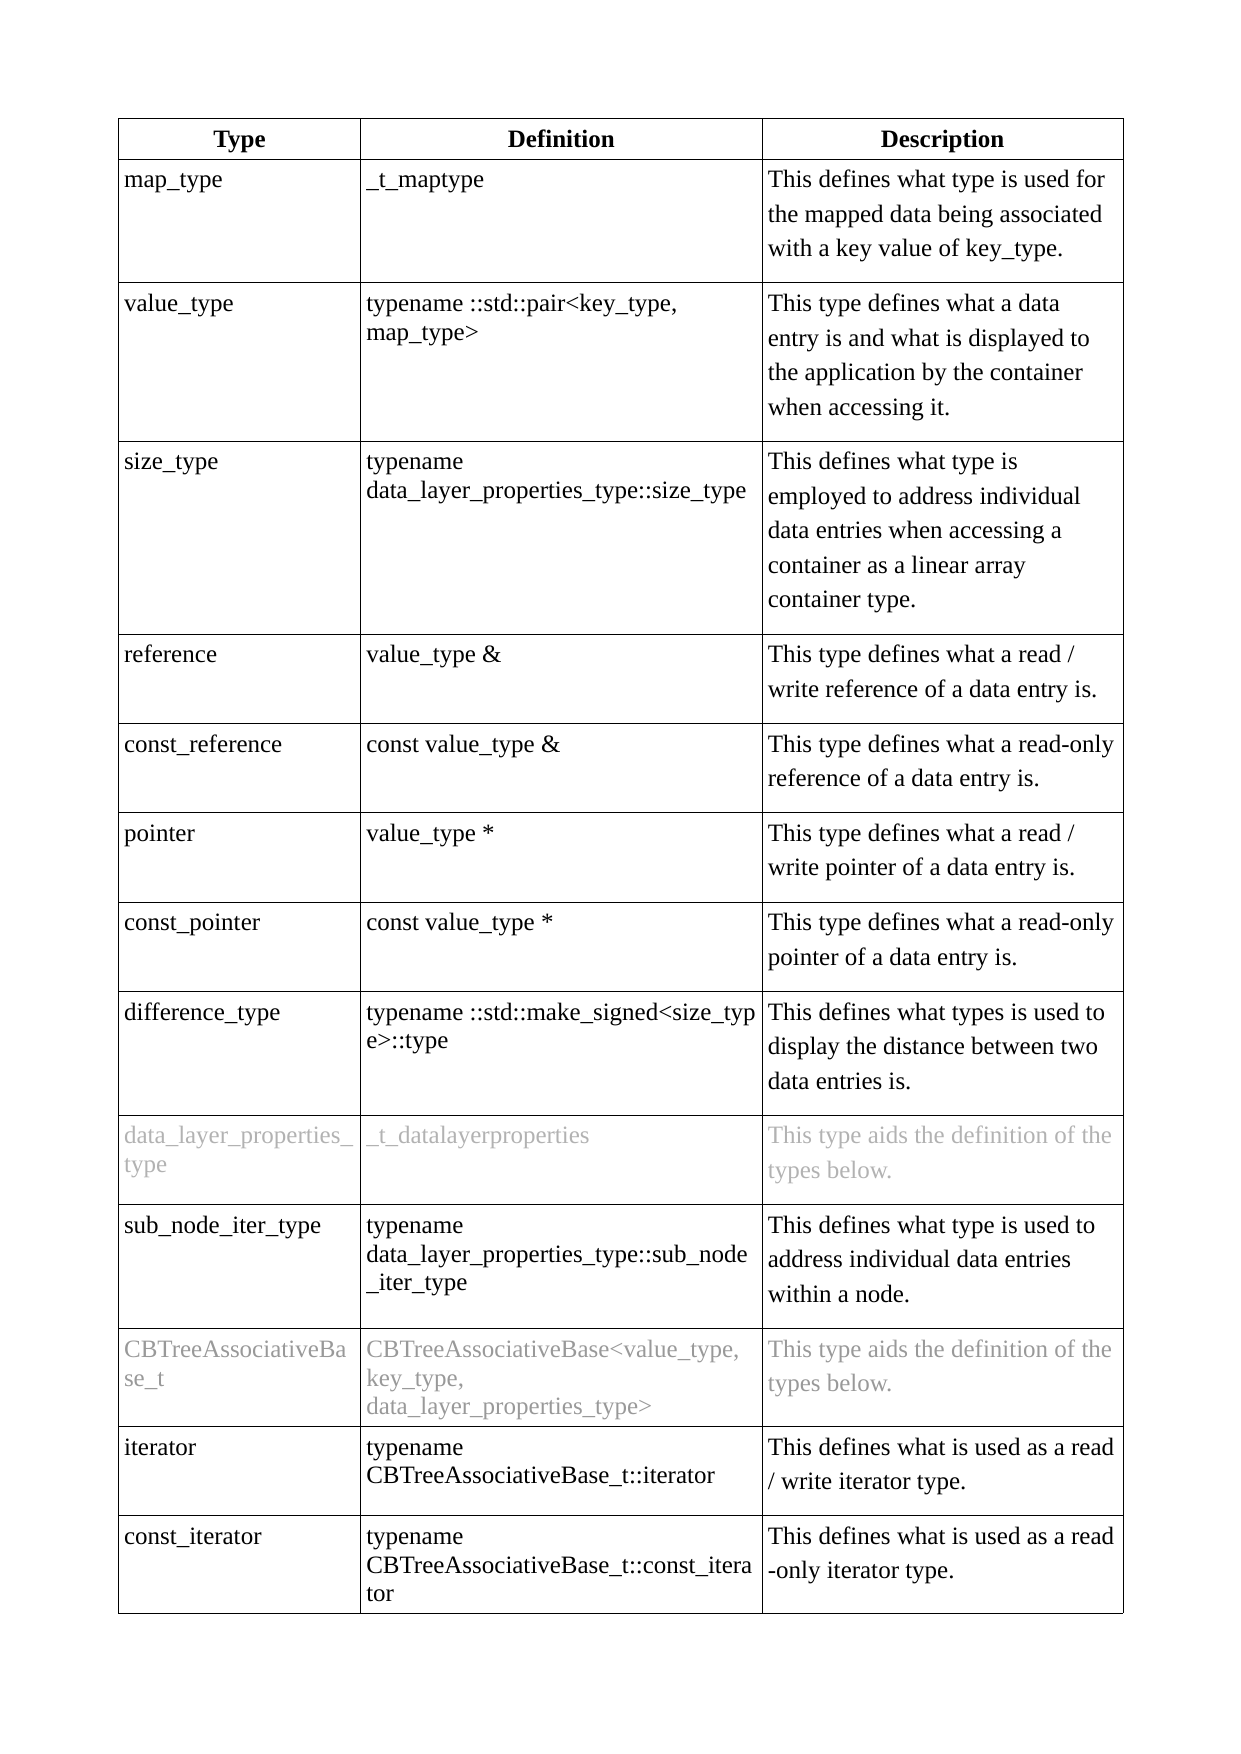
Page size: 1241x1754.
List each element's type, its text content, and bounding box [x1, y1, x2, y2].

table_header Definition [361, 119, 762, 158]
table_cell typename ::std::make_signed<size_type>::type [361, 992, 762, 1115]
table_header Type [119, 119, 360, 158]
table_cell typename data_layer_properties_type::size_type [361, 442, 762, 633]
table_cell pointer [119, 813, 360, 902]
table_cell typename CBTreeAssociativeBase_t::iterator [361, 1427, 762, 1515]
table_cell map_type [119, 160, 360, 282]
table_cell This type defines what a read-only reference of a data entry is. [763, 724, 1123, 812]
table_cell typename CBTreeAssociativeBase_t::const_iterator [361, 1516, 762, 1613]
table_cell const_pointer [119, 903, 360, 991]
table_cell const_reference [119, 724, 360, 812]
table_cell value_type * [361, 813, 762, 902]
table_cell reference [119, 635, 360, 723]
table_cell iterator [119, 1427, 360, 1515]
table_cell This type aids the definition of the types below. [763, 1329, 1123, 1426]
table_cell This defines what is used as a read -only iterator type. [763, 1516, 1123, 1613]
table_cell CBTreeAssociativeBase_t [119, 1329, 360, 1426]
table_cell const value_type & [361, 724, 762, 812]
table_cell sub_node_iter_type [119, 1205, 360, 1328]
table_cell This defines what type is used to address individual data entries within a node. [763, 1205, 1123, 1328]
table_cell value_type & [361, 635, 762, 723]
table_cell This defines what type is used for the mapped data being associated with a key value of key_type. [763, 160, 1123, 282]
table_cell This defines what type is employed to address individual data entries when accessing a container as a linear array container type. [763, 442, 1123, 633]
table_cell _t_datalayerproperties [361, 1116, 762, 1204]
table_cell typename data_layer_properties_type::sub_node_iter_type [361, 1205, 762, 1328]
table_cell This type defines what a read / write pointer of a data entry is. [763, 813, 1123, 902]
table_cell const value_type * [361, 903, 762, 991]
table_cell This type aids the definition of the types below. [763, 1116, 1123, 1204]
table_cell size_type [119, 442, 360, 633]
table_cell CBTreeAssociativeBase<value_type, key_type, data_layer_properties_type> [361, 1329, 762, 1426]
table_cell const_iterator [119, 1516, 360, 1613]
table_cell This type defines what a read-only pointer of a data entry is. [763, 903, 1123, 991]
table_cell data_layer_properties_type [119, 1116, 360, 1204]
table_cell value_type [119, 283, 360, 441]
table_cell typename ::std::pair<key_type, map_type> [361, 283, 762, 441]
table_cell This defines what types is used to display the distance between two data entries is. [763, 992, 1123, 1115]
table_cell _t_maptype [361, 160, 762, 282]
table_cell This type defines what a data entry is and what is displayed to the application by the container when accessing it. [763, 283, 1123, 441]
table_cell This defines what is used as a read / write iterator type. [763, 1427, 1123, 1515]
table_header Description [763, 119, 1123, 158]
table_cell This type defines what a read / write reference of a data entry is. [763, 635, 1123, 723]
table_cell difference_type [119, 992, 360, 1115]
